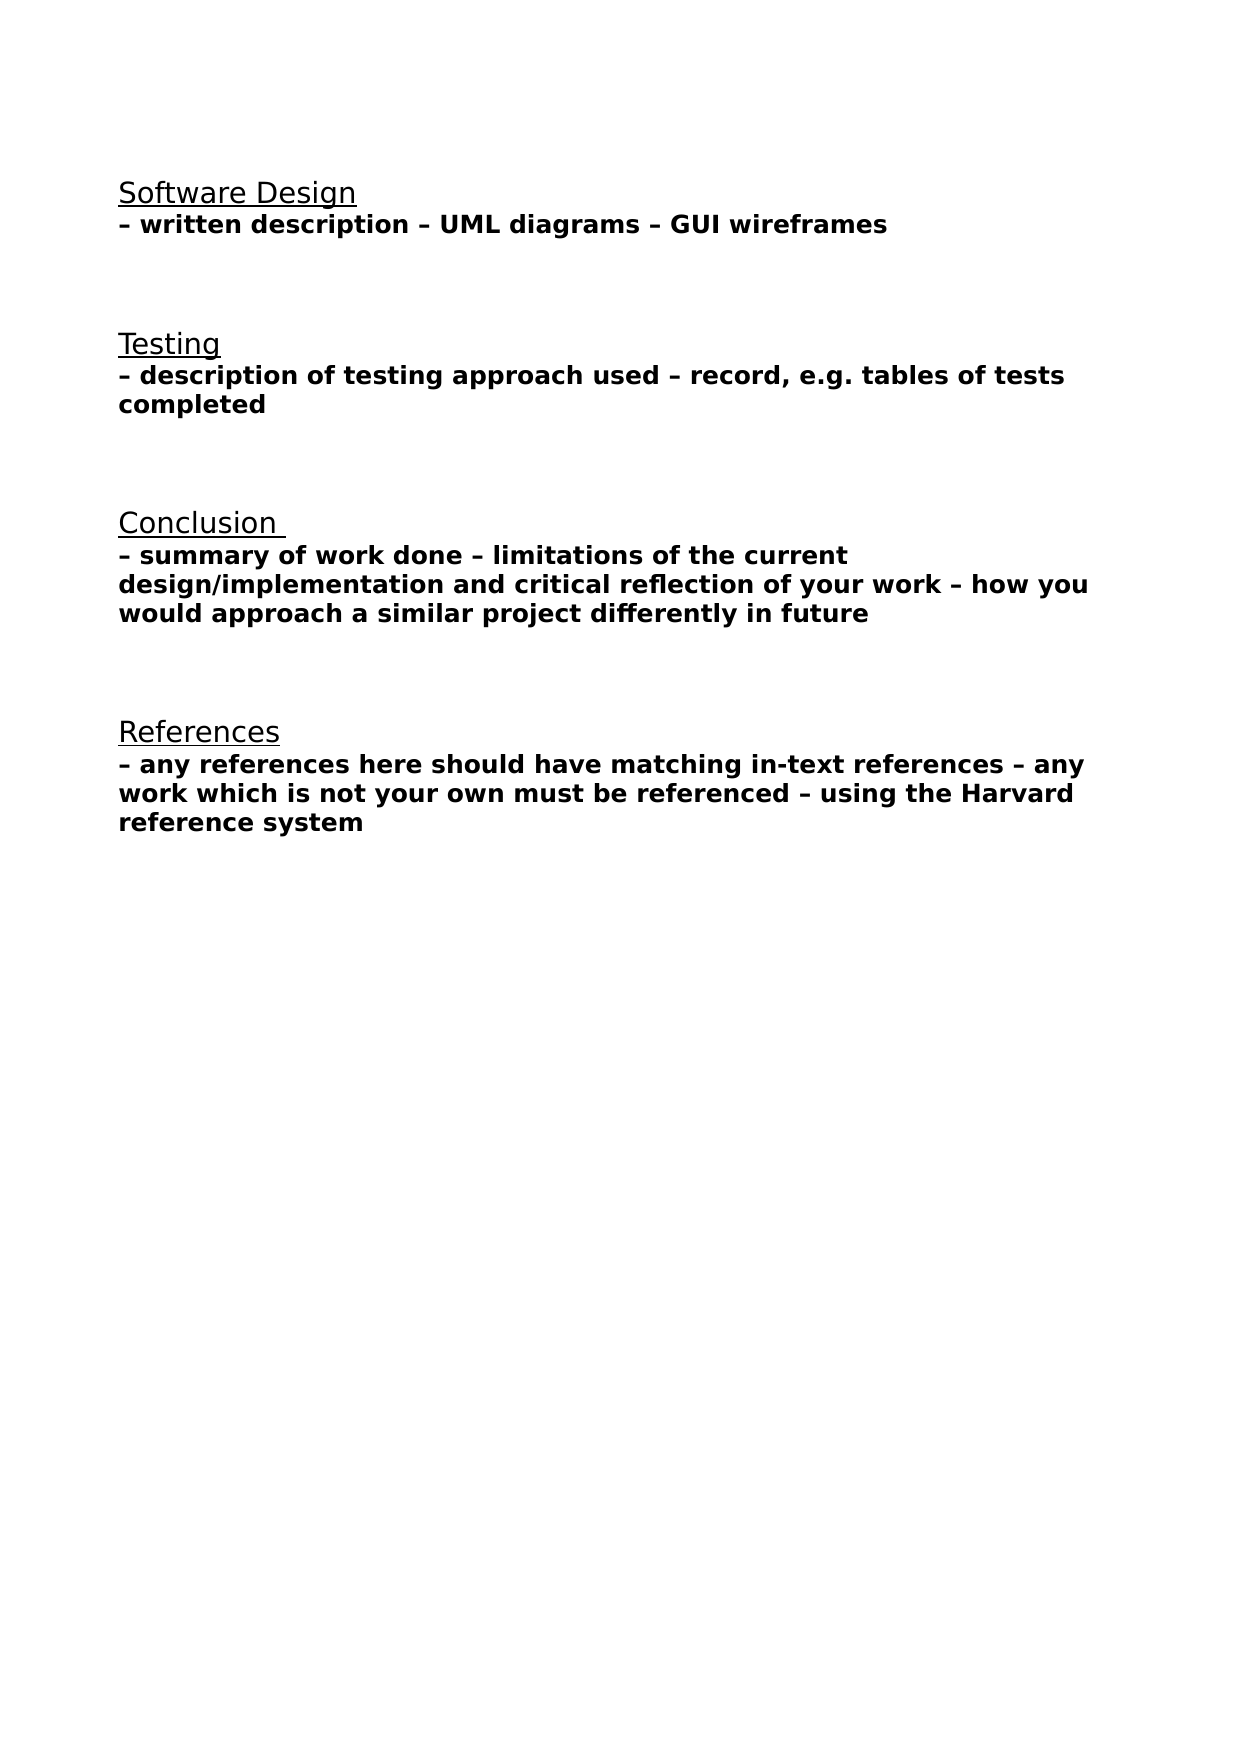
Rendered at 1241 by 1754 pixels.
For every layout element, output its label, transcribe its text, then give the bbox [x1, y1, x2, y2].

text – written description – UML diagrams – GUI wireframes [118, 210, 1122, 239]
text Software Design [118, 176, 1122, 210]
text Testing [118, 327, 1122, 361]
text – any references here should have matching in-text references – any work which is not your own must be referenced – using the Harvard reference system [118, 750, 1122, 837]
text References [118, 716, 1122, 750]
text – summary of work done – limitations of the current design/implementation and critical reflection of your work – how you would approach a similar project differently in future [118, 541, 1122, 628]
text Conclusion [118, 507, 1122, 541]
text – description of testing approach used – record, e.g. tables of tests completed [118, 361, 1122, 419]
